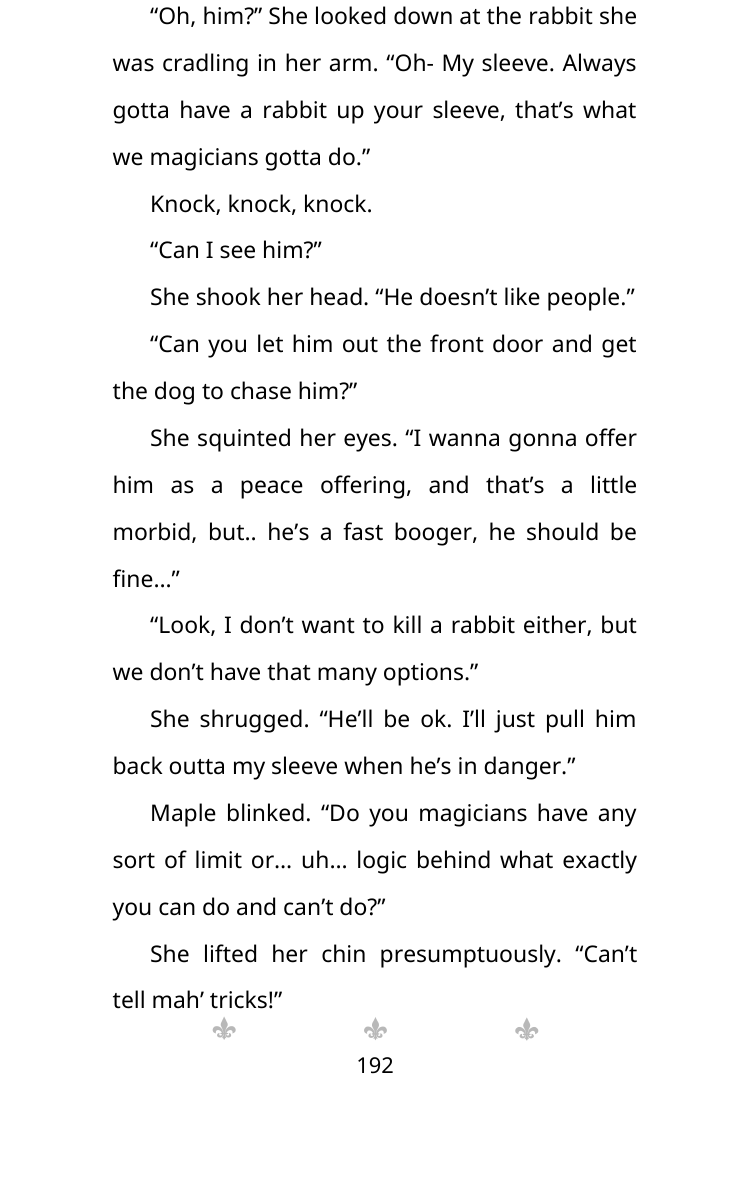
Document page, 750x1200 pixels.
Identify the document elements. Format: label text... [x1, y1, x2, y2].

text “Can I see him?” [112, 234, 637, 266]
text She lifted her chin presumptuously. “Can’t tell mah’ tricks!” [112, 937, 637, 1016]
text Maple blinked. “Do you magicians have any sort of limit or… uh… logic behind what exactly you can do and can’t do?” [112, 797, 637, 922]
text Knock, knock, knock. [112, 187, 637, 219]
text She shook her head. “He doesn’t like people.” [112, 281, 637, 312]
text She shrugged. “He’ll be ok. I’ll just pull him back outta my sleeve when he’s in danger.” [112, 703, 637, 781]
text “Can you let him out the front door and get the dog to chase him?” [112, 328, 637, 406]
text “Look, I don’t want to kill a rabbit either, but we don’t have that many options.” [112, 609, 637, 687]
text “Oh, him?” She looked down at the rabbit she was cradling in her arm. “Oh- My sleeve. Always gotta have a rabbit up your sleeve, that’s what we magicians gotta do.” [112, 0, 637, 172]
text She squinted her eyes. “I wanna gonna offer him as a peace offering, and that’s a little morbid, but.. he’s a fast booger, he should be fine…” [112, 422, 637, 594]
